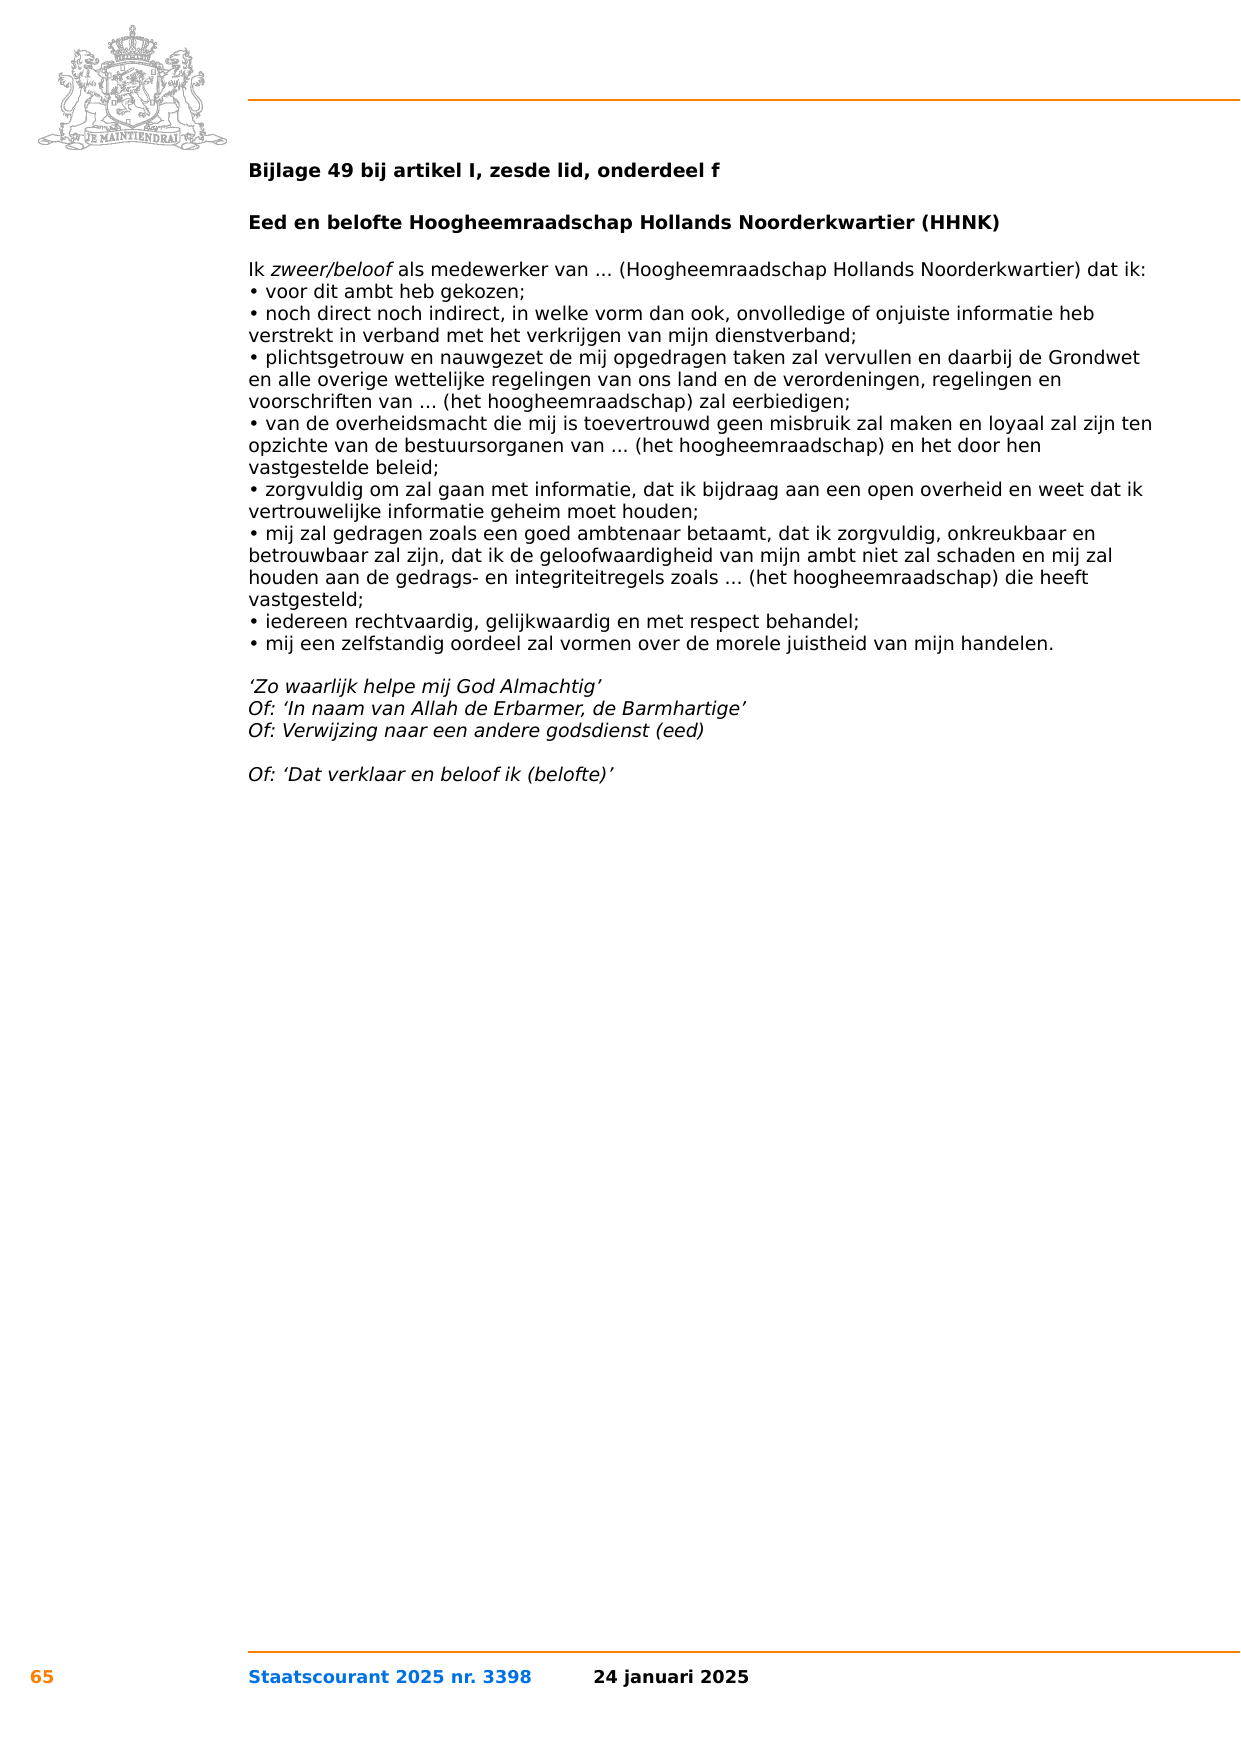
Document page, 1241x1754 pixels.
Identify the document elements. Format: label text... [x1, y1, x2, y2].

subtitle Bijlage 49 bij artikel I, zesde lid, onderdeel f [248, 160, 1163, 182]
text Of: Verwijzing naar een andere godsdienst (eed) [248, 720, 1163, 742]
text Of: ‘Dat verklaar en beloof ik (belofte)’ [248, 764, 1163, 786]
text Of: ‘In naam van Allah de Erbarmer, de Barmhartige’ [248, 698, 1163, 720]
subtitle Eed en belofte Hoogheemraadschap Hollands Noorderkwartier (HHNK) [248, 212, 1163, 234]
picture [38, 25, 227, 150]
text • mij zal gedragen zoals een goed ambtenaar betaamt, dat ik zorgvuldig, onkreukbaar en betrouwbaar zal zijn, dat ik de geloofwaardigheid van mijn ambt niet zal schaden en mij zal houden aan de gedrags- en integriteitregels zoals ... (het hoogheemraadschap) die heeft vastgesteld; [248, 523, 1163, 611]
text • zorgvuldig om zal gaan met informatie, dat ik bijdraag aan een open overheid en weet dat ik vertrouwelijke informatie geheim moet houden; [248, 479, 1163, 523]
text • iedereen rechtvaardig, gelijkwaardig en met respect behandel; [248, 611, 1163, 632]
text Ik zweer/beloof als medewerker van ... (Hoogheemraadschap Hollands Noorderkwartier) dat ik: [248, 259, 1163, 281]
text • voor dit ambt heb gekozen; [248, 281, 1163, 303]
text • noch direct noch indirect, in welke vorm dan ook, onvolledige of onjuiste informatie heb verstrekt in verband met het verkrijgen van mijn dienstverband; [248, 303, 1163, 347]
text • plichtsgetrouw en nauwgezet de mij opgedragen taken zal vervullen en daarbij de Grondwet en alle overige wettelijke regelingen van ons land en de verordeningen, regelingen en voorschriften van ... (het hoogheemraadschap) zal eerbiedigen; [248, 347, 1163, 413]
text • van de overheidsmacht die mij is toevertrouwd geen misbruik zal maken en loyaal zal zijn ten opzichte van de bestuursorganen van ... (het hoogheemraadschap) en het door hen vastgestelde beleid; [248, 413, 1163, 479]
text • mij een zelfstandig oordeel zal vormen over de morele juistheid van mijn handelen. [248, 632, 1163, 654]
text ‘Zo waarlijk helpe mij God Almachtig’ [248, 676, 1163, 698]
